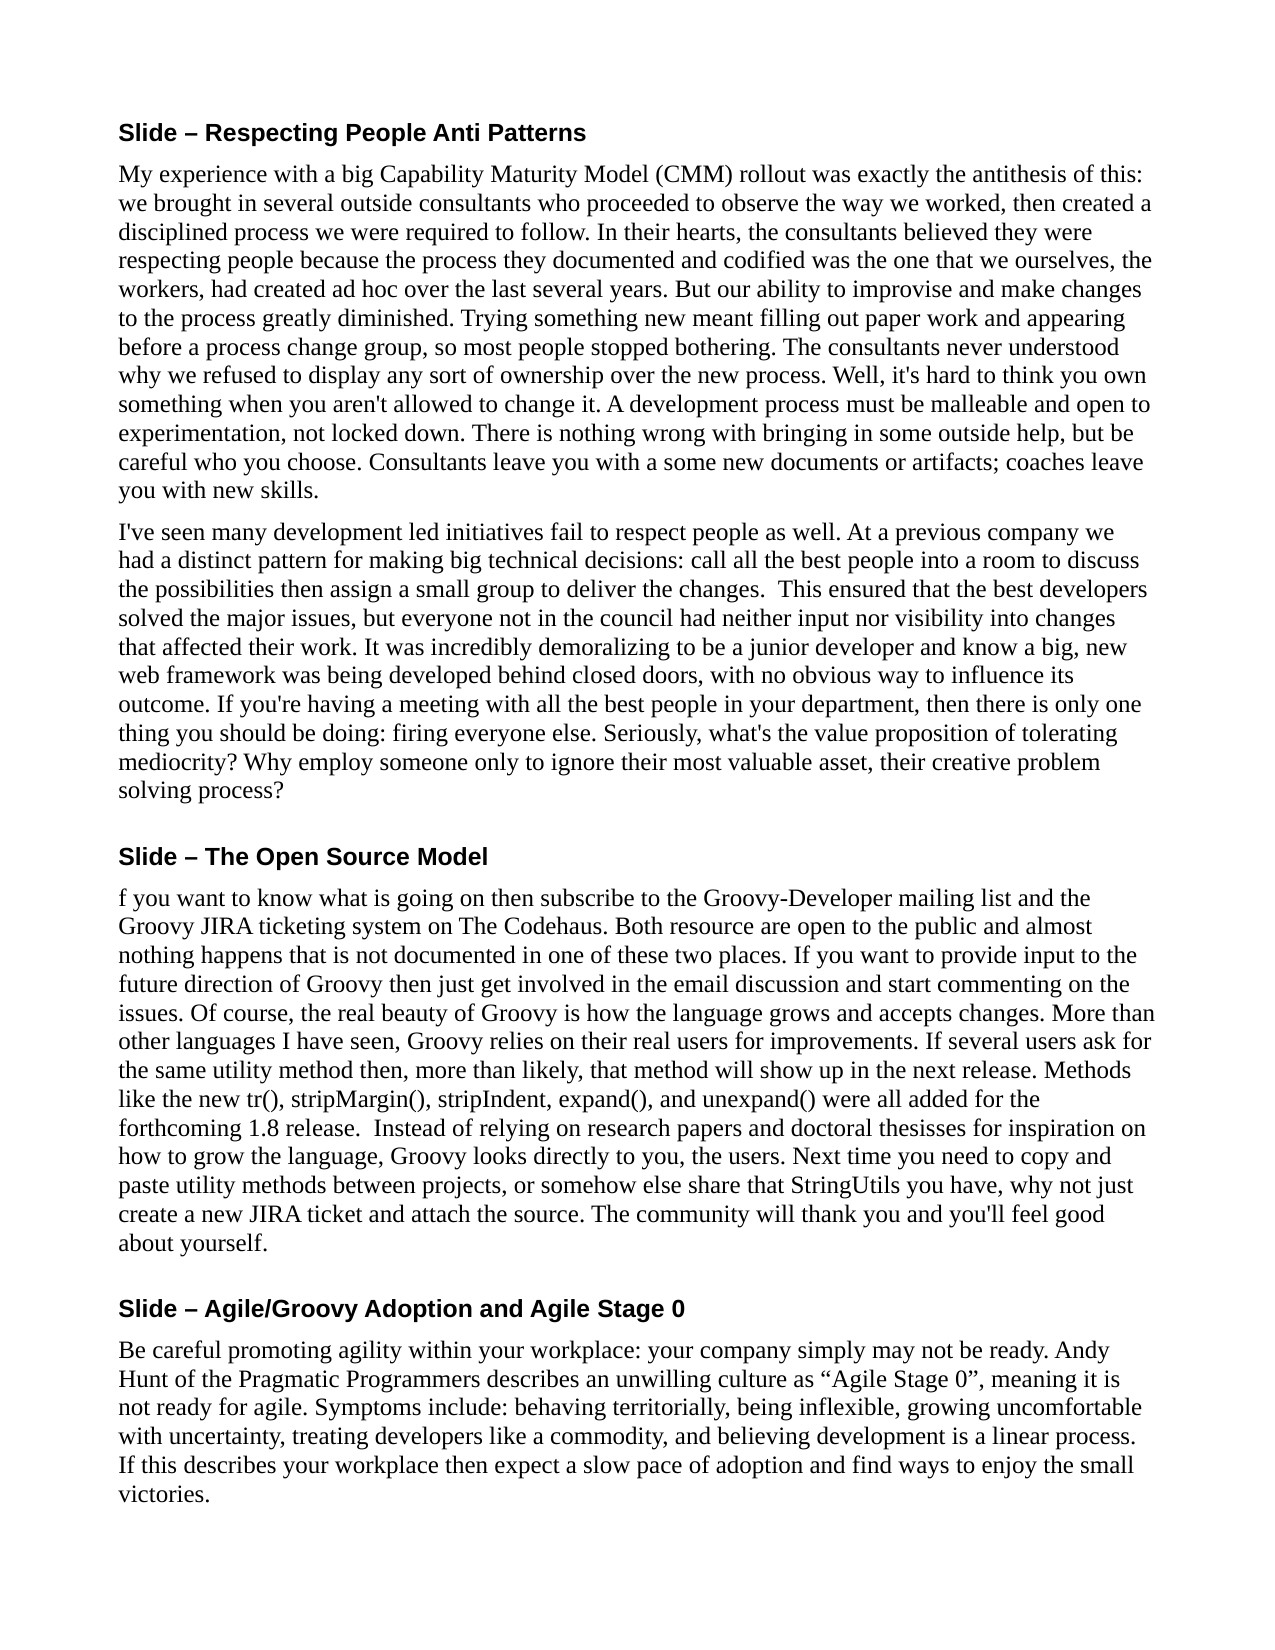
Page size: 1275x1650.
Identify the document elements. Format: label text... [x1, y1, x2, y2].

text I've seen many development led initiatives fail to respect people as well. At a previous company we had a distinct pattern for making big technical decisions: call all the best people into a room to discuss the possibilities then assign a small group to deliver the changes. This ensured that the best developers solved the major issues, but everyone not in the council had neither input nor visibility into changes that affected their work. It was incredibly demoralizing to be a junior developer and know a big, new web framework was being developed behind closed doors, with no obvious way to influence its outcome. If you're having a meeting with all the best people in your department, then there is only one thing you should be doing: firing everyone else. Seriously, what's the value proposition of tolerating mediocrity? Why employ someone only to ignore their most valuable asset, their creative problem solving process? [118, 517, 1157, 804]
text f you want to know what is going on then subscribe to the Groovy-Developer mailing list and the Groovy JIRA ticketing system on The Codehaus. Both resource are open to the public and almost nothing happens that is not documented in one of these two places. If you want to provide input to the future direction of Groovy then just get involved in the email discussion and start commenting on the issues. Of course, the real beauty of Groovy is how the language grows and accepts changes. More than other languages I have seen, Groovy relies on their real users for improvements. If several users ask for the same utility method then, more than likely, that method will show up in the next release. Methods like the new tr(), stripMargin(), stripIndent, expand(), and unexpand() were all added for the forthcoming 1.8 release. Instead of relying on research papers and doctoral thesisses for inspiration on how to grow the language, Groovy looks directly to you, the users. Next time you need to copy and paste utility methods between projects, or somehow else share that StringUtils you have, why not just create a new JIRA ticket and attach the source. The community will thank you and you'll feel good about yourself. [118, 883, 1157, 1256]
subtitle Slide – Respecting People Anti Patterns [118, 118, 1157, 147]
subtitle Slide – Agile/Groovy Adoption and Agile Stage 0 [118, 1294, 1157, 1322]
subtitle Slide – The Open Source Model [118, 842, 1157, 870]
text My experience with a big Capability Maturity Model (CMM) rollout was exactly the antithesis of this: we brought in several outside consultants who proceeded to observe the way we worked, then created a disciplined process we were required to follow. In their hearts, the consultants believed they were respecting people because the process they documented and codified was the one that we ourselves, the workers, had created ad hoc over the last several years. But our ability to improvise and make changes to the process greatly diminished. Trying something new meant filling out paper work and appearing before a process change group, so most people stopped bothering. The consultants never understood why we refused to display any sort of ownership over the new process. Well, it's hard to think you own something when you aren't allowed to change it. A development process must be malleable and open to experimentation, not locked down. There is nothing wrong with bringing in some outside help, but be careful who you choose. Consultants leave you with a some new documents or artifacts; coaches leave you with new skills. [118, 159, 1157, 504]
text Be careful promoting agility within your workplace: your company simply may not be ready. Andy Hunt of the Pragmatic Programmers describes an unwilling culture as “Agile Stage 0”, meaning it is not ready for agile. Symptoms include: behaving territorially, being inflexible, growing uncomfortable with uncertainty, treating developers like a commodity, and believing development is a linear process. If this describes your workplace then expect a slow pace of adoption and find ways to enjoy the small victories. [118, 1335, 1157, 1507]
